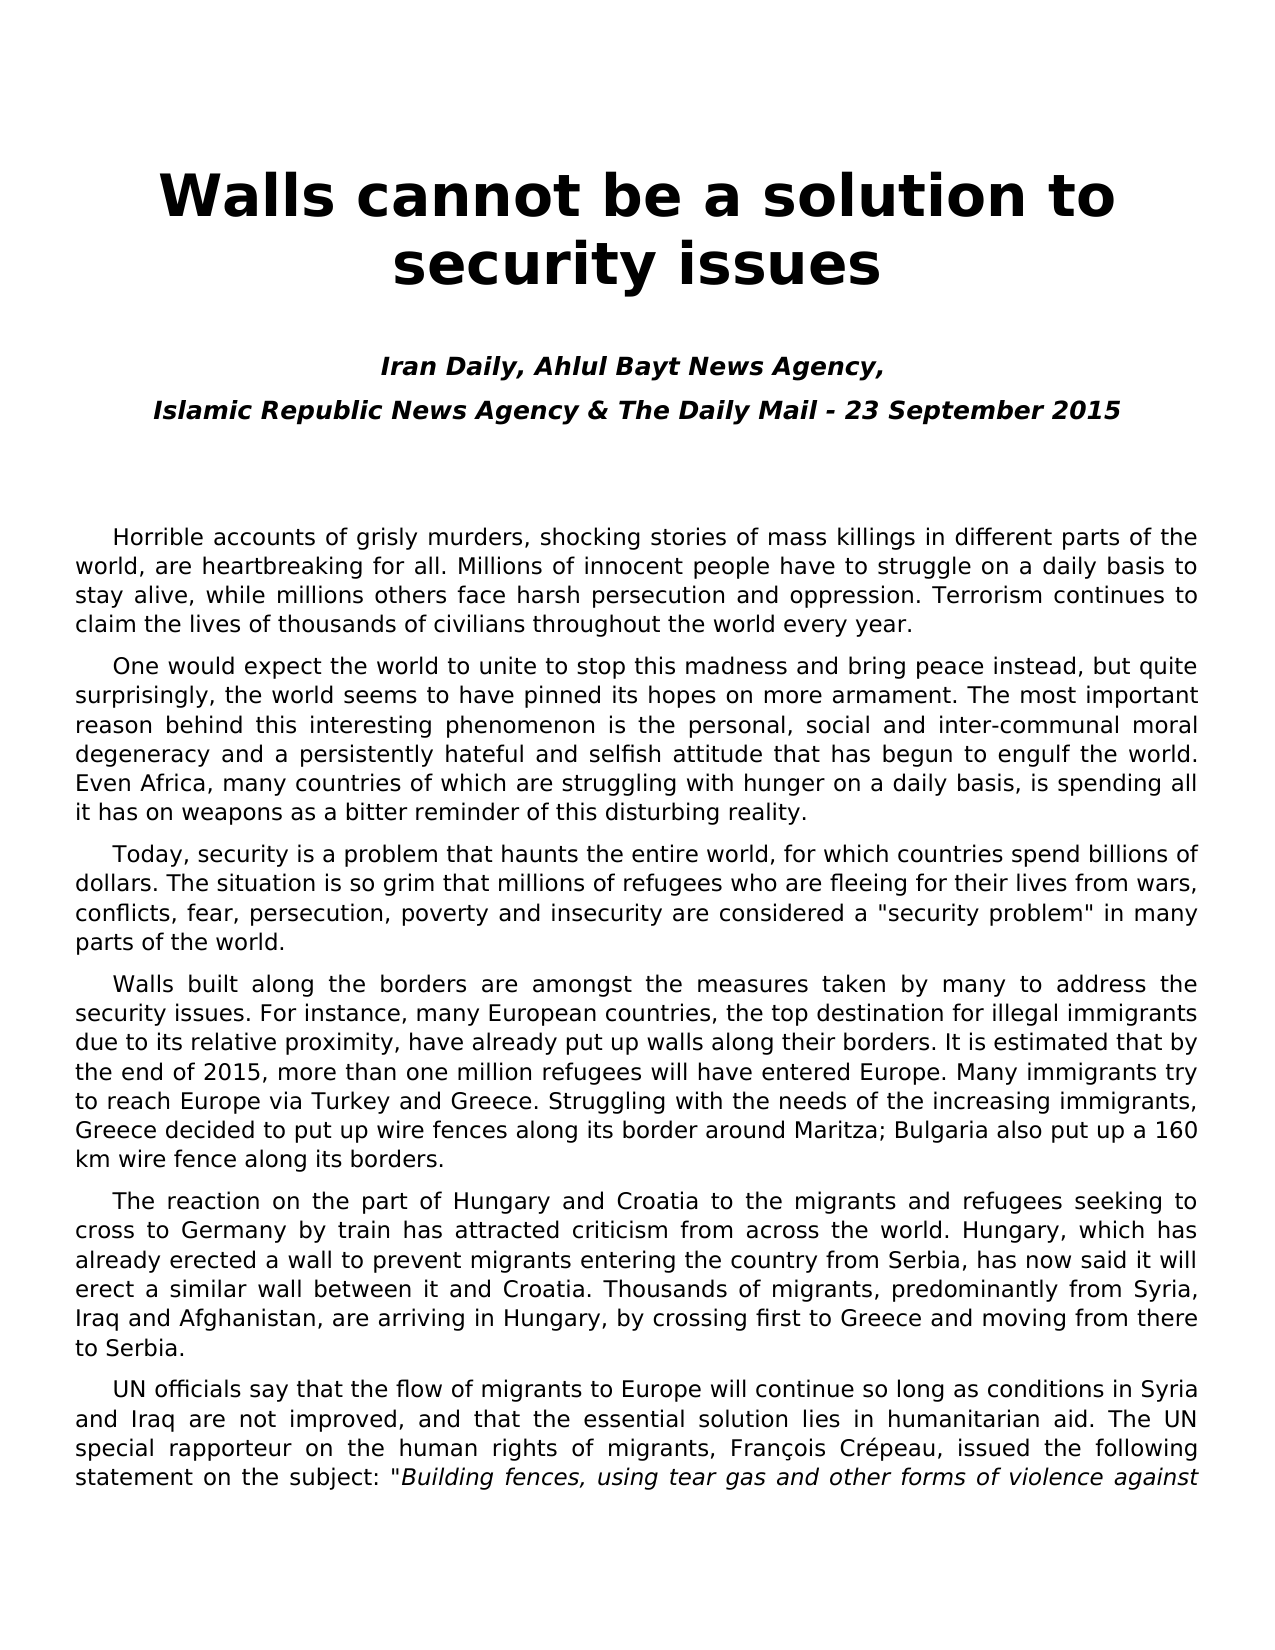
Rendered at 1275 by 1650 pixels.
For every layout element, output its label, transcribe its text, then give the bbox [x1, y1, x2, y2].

text Walls built along the borders are amongst the measures taken by many to address the security issues. For instance, many European countries, the top destination for illegal immigrants due to its relative proximity, have already put up walls along their borders. It is estimated that by the end of 2015, more than one million refugees will have entered Europe. Many immigrants try to reach Europe via Turkey and Greece. Struggling with the needs of the increasing immigrants, Greece decided to put up wire fences along its border around Maritza; Bulgaria also put up a 160 km wire fence along its borders. [75, 971, 1200, 1173]
text Today, security is a problem that haunts the entire world, for which countries spend billions of dollars. The situation is so grim that millions of refugees who are fleeing for their lives from wars, conflicts, fear, persecution, poverty and insecurity are considered a "security problem" in many parts of the world. [75, 841, 1200, 956]
text Iran Daily, Ahlul Bayt News Agency, Islamic Republic News Agency & The Daily Mail - 23 September 2015 [75, 353, 1200, 426]
text UN officials say that the flow of migrants to Europe will continue so long as conditions in Syria and Iraq are not improved, and that the essential solution lies in humanitarian aid. The UN special rapporteur on the human rights of migrants, François Crépeau, issued the following statement on the subject: "Building fences, using tear gas and other forms of violence against [75, 1376, 1200, 1491]
text One would expect the world to unite to stop this madness and bring peace instead, but quite surprisingly, the world seems to have pinned its hopes on more armament. The most important reason behind this interesting phenomenon is the personal, social and inter-communal moral degeneracy and a persistently hateful and selfish attitude that has begun to engulf the world. Even Africa, many countries of which are struggling with hunger on a daily basis, is spending all it has on weapons as a bitter reminder of this disturbing reality. [75, 653, 1200, 826]
text The reaction on the part of Hungary and Croatia to the migrants and refugees seeking to cross to Germany by train has attracted criticism from across the world. Hungary, which has already erected a wall to prevent migrants entering the country from Serbia, has now said it will erect a similar wall between it and Croatia. Thousands of migrants, predominantly from Syria, Iraq and Afghanistan, are arriving in Hungary, by crossing first to Greece and moving from there to Serbia. [75, 1188, 1200, 1361]
subtitle Walls cannot be a solution to security issues [75, 162, 1200, 298]
text Horrible accounts of grisly murders, shocking stories of mass killings in different parts of the world, are heartbreaking for all. Millions of innocent people have to struggle on a daily basis to stay alive, while millions others face harsh persecution and oppression. Terrorism continues to claim the lives of thousands of civilians throughout the world every year. [75, 524, 1200, 638]
